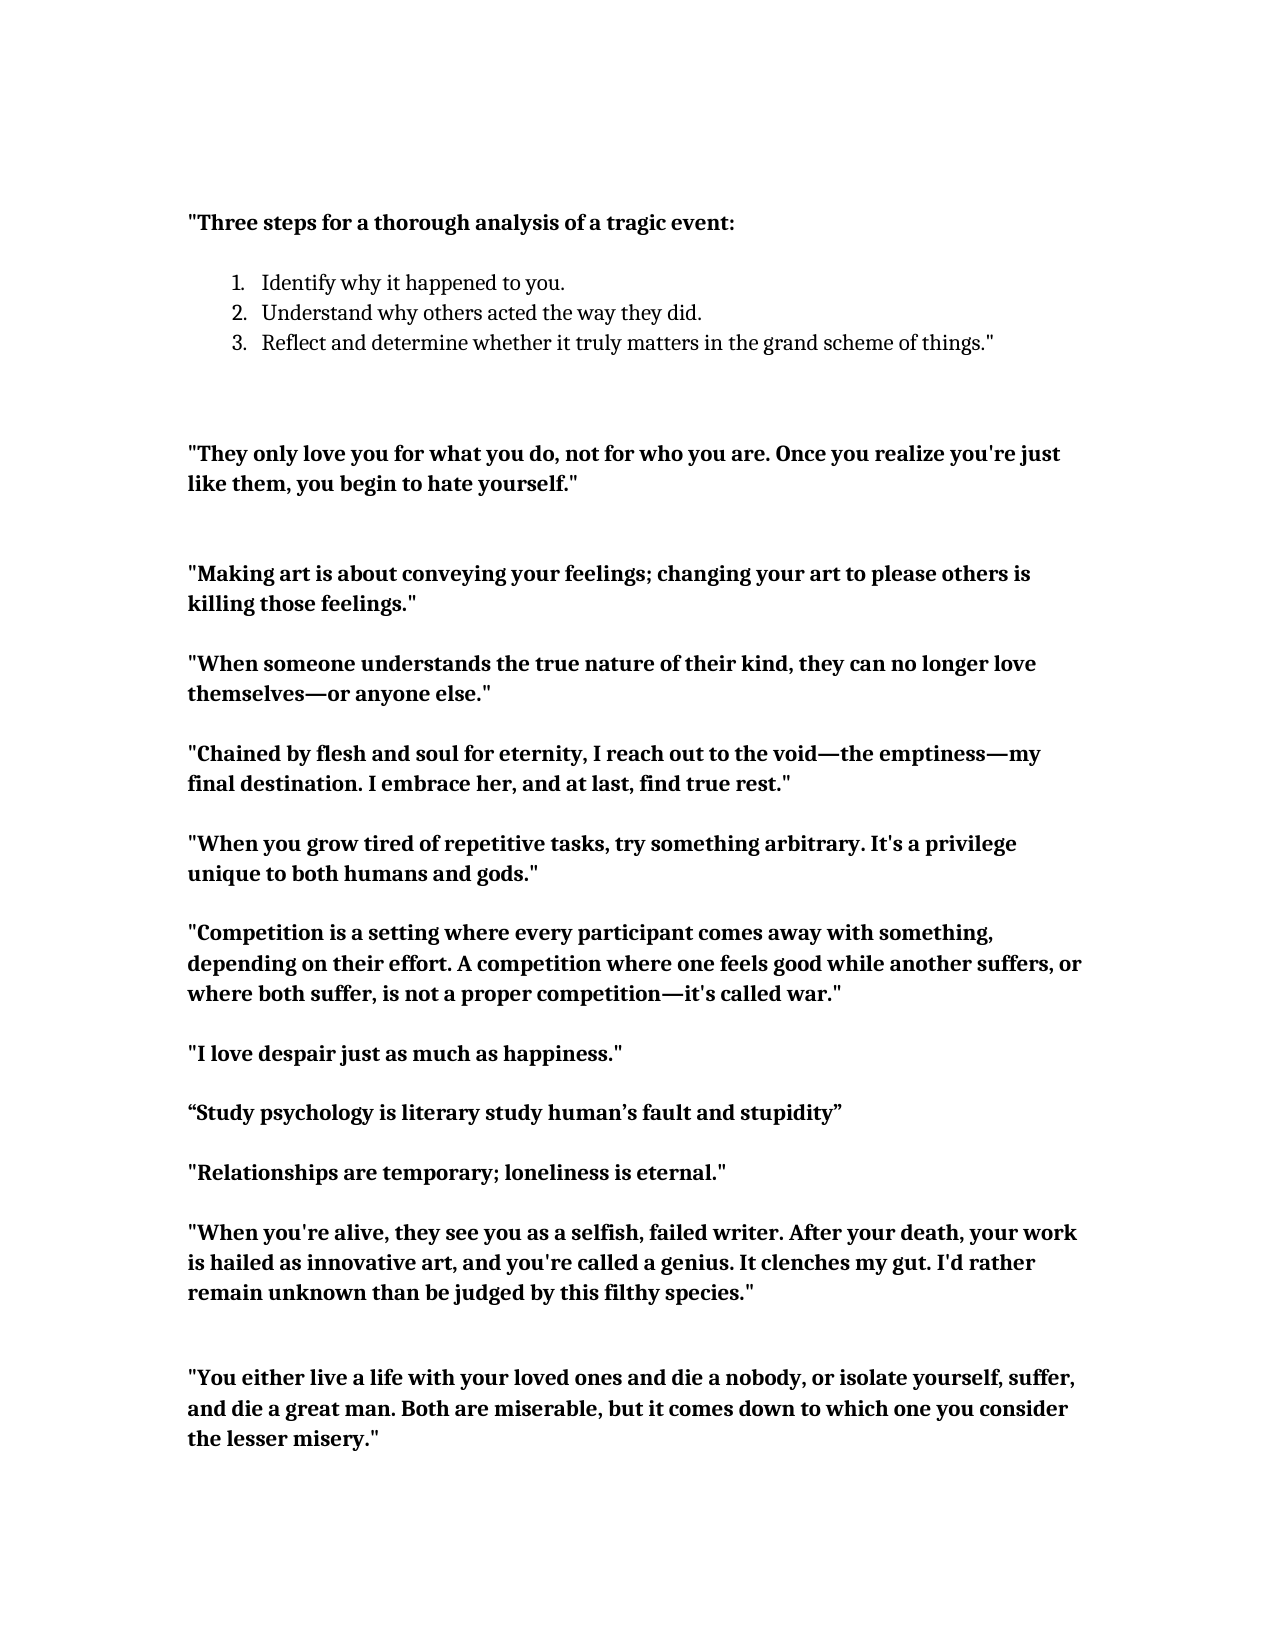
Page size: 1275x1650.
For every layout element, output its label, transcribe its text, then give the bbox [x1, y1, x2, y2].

text "When someone understands the true nature of their kind, they can no longer love themselves—or anyone else." [187, 651, 1087, 707]
text "Chained by flesh and soul for eternity, I reach out to the void—the emptiness—my final destination. I embrace her, and at last, find true rest." [187, 740, 1087, 797]
text "Competition is a setting where every participant comes away with something, depending on their effort. A competition where one feels good while another suffers, or where both suffer, is not a proper competition—it's called war." [187, 920, 1087, 1007]
text "Making art is about conveying your feelings; changing your art to please others is killing those feelings." [187, 561, 1087, 617]
list Reflect and determine whether it truly matters in the grand scheme of things." [232, 330, 1087, 356]
text "Relationships are temporary; loneliness is eternal." [187, 1160, 1087, 1186]
text "When you're alive, they see you as a selfish, failed writer. After your death, your work is hailed as innovative art, and you're called a genius. It clenches my gut. I'd rather remain unknown than be judged by this filthy species." [187, 1219, 1087, 1306]
list Understand why others acted the way they did. [232, 299, 1087, 326]
text "When you grow tired of repetitive tasks, try something arbitrary. It's a privilege unique to both humans and gods." [187, 830, 1087, 887]
text "You either live a life with your loved ones and die a nobody, or isolate yourself, suffer, and die a great man. Both are miserable, but it comes down to which one you consider the lesser misery." [187, 1365, 1087, 1452]
text "They only love you for what you do, not for who you are. Once you realize you're just like them, you begin to hate yourself." [187, 441, 1087, 527]
text "Three steps for a thorough analysis of a tragic event: [187, 210, 1087, 236]
text “Study psychology is literary study human’s fault and stupidity” [187, 1100, 1087, 1126]
text "I love despair just as much as happiness." [187, 1040, 1087, 1067]
list Identify why it happened to you. [232, 269, 1087, 296]
